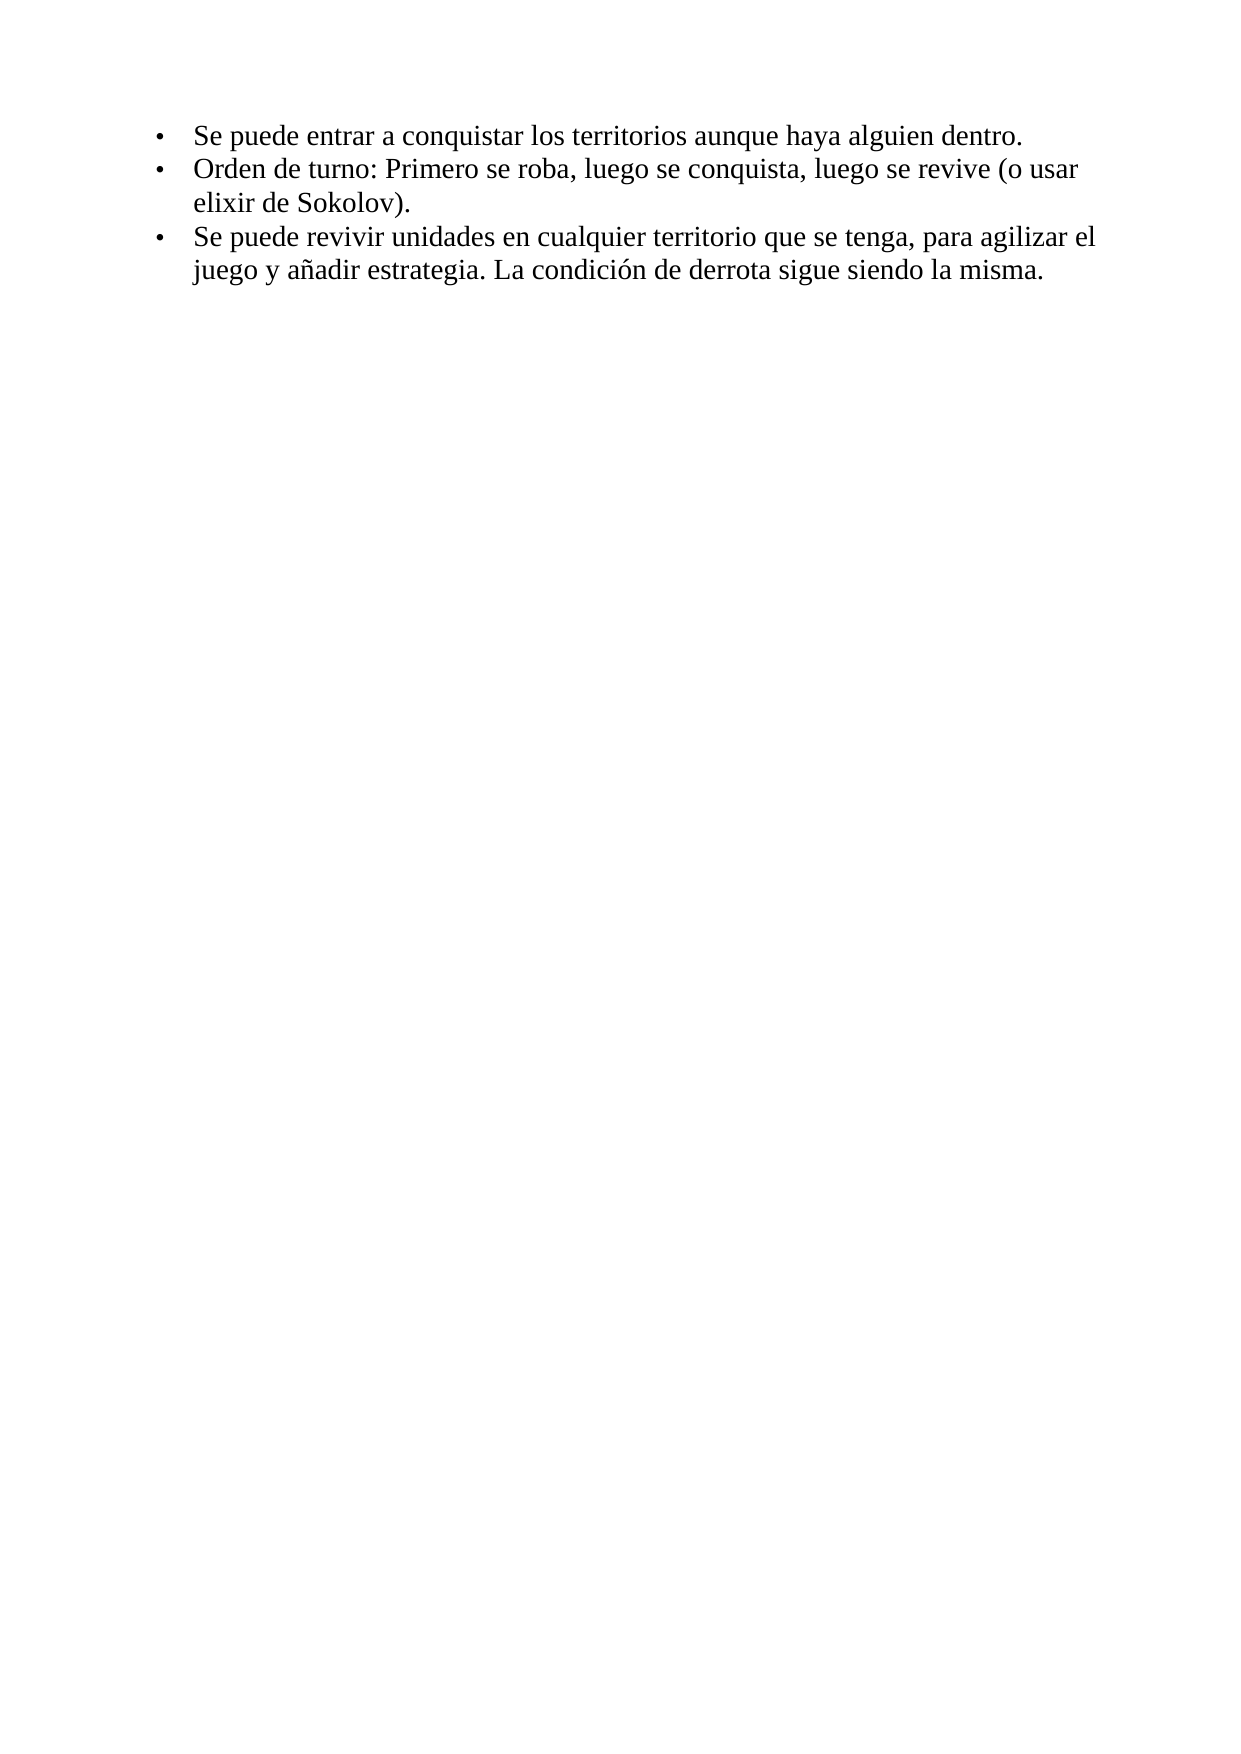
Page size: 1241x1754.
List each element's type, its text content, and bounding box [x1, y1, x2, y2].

list Se puede revivir unidades en cualquier territorio que se tenga, para agilizar el juego y añadir estrategia. La condición de derrota sigue siendo la misma. [156, 219, 1122, 286]
list Se puede entrar a conquistar los territorios aunque haya alguien dentro. [156, 118, 1122, 152]
list Orden de turno: Primero se roba, luego se conquista, luego se revive (o usar elixir de Sokolov). [156, 152, 1122, 219]
